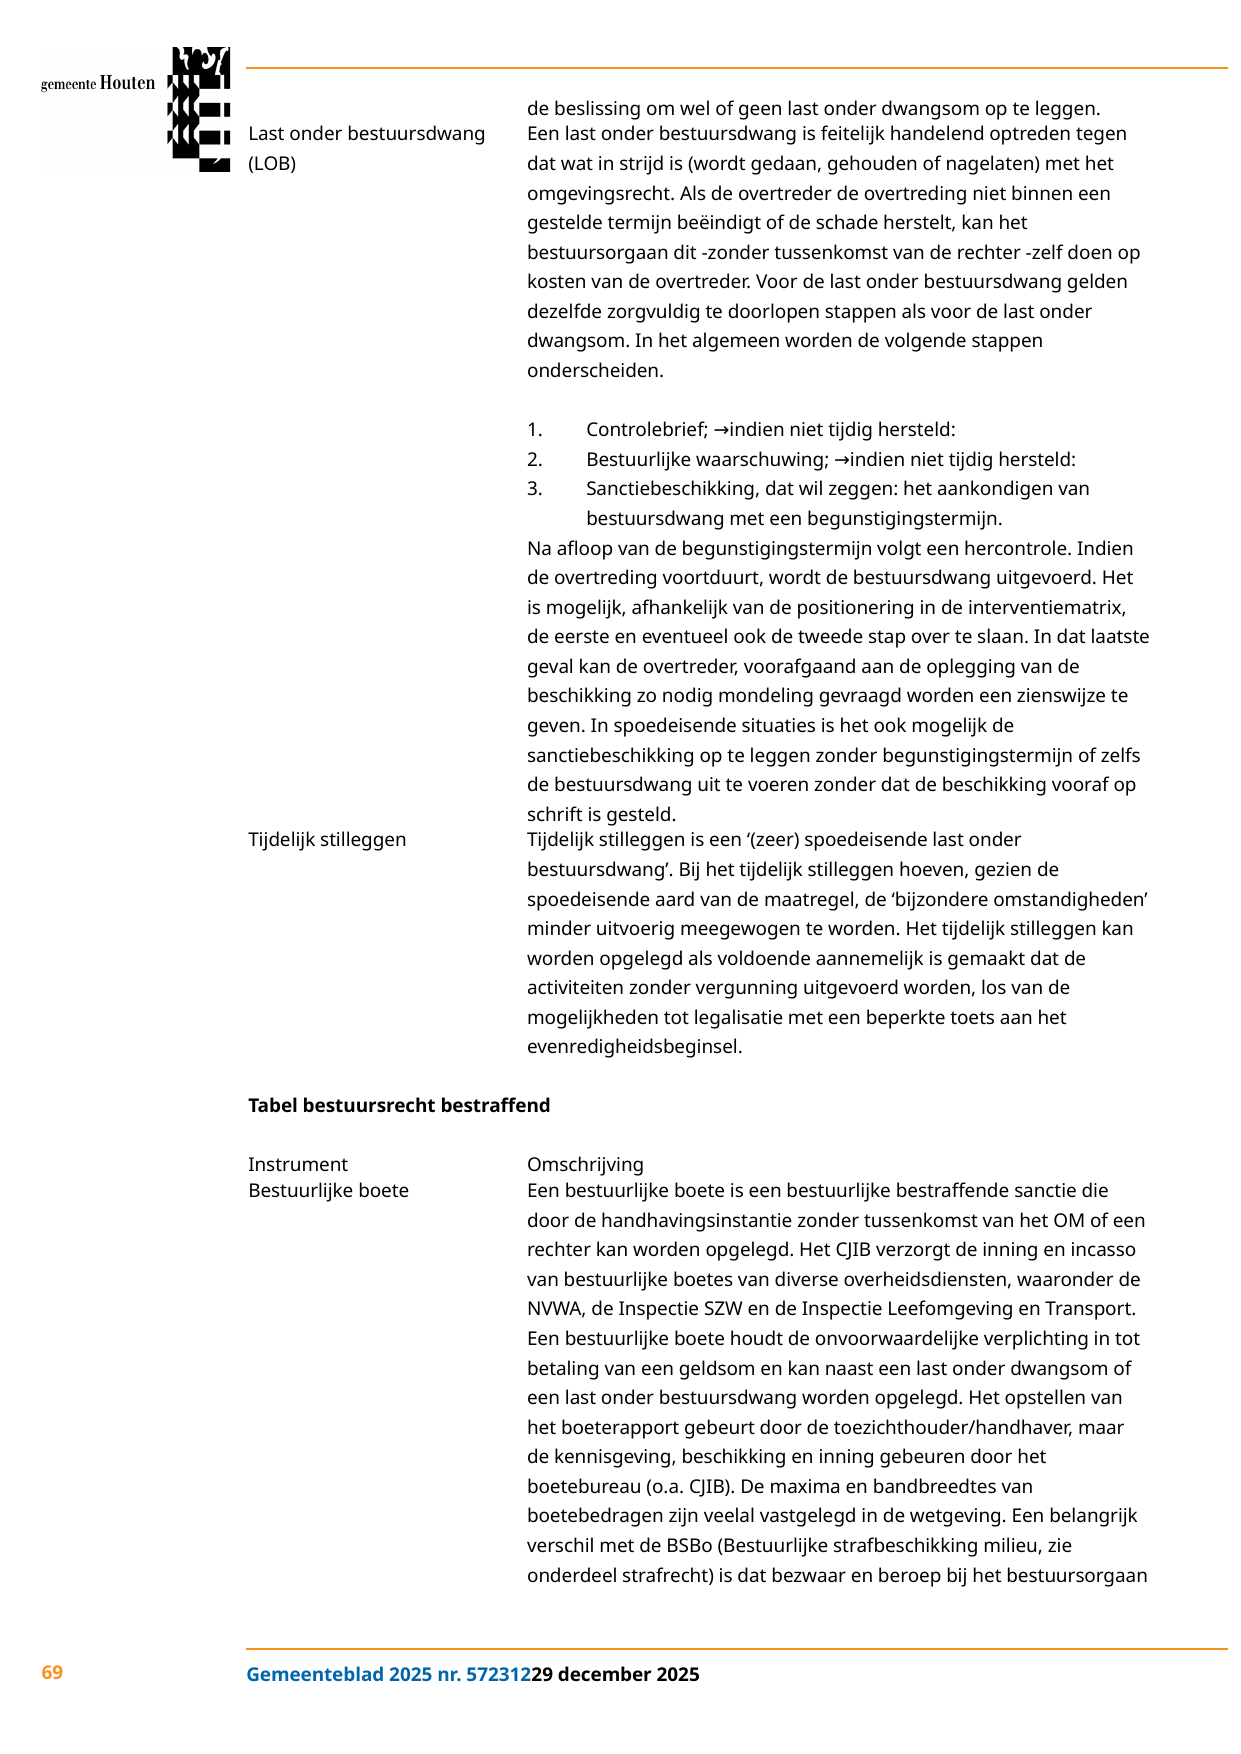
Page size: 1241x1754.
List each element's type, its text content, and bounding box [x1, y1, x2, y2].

table_cell Tijdelijk stilleggen is een ‘(zeer) spoedeisende last onder bestuursdwang’. Bij het tijdelijk stilleggen hoeven, gezien de spoedeisende aard van de maatregel, de ‘bijzondere omstandigheden’ minder uitvoerig meegewogen te worden. Het tijdelijk stilleggen kan worden opgelegd als voldoende aannemelijk is gemaakt dat de activiteiten zonder vergunning uitgevoerd worden, los van de mogelijkheden tot legalisatie met een beperkte toets aan het evenredigheidsbeginsel. [527, 827, 1152, 1059]
table_cell Een bestuurlijke boete is een bestuurlijke bestraffende sanctie die door de handhavingsinstantie zonder tussenkomst van het OM of een rechter kan worden opgelegd. Het CJIB verzorgt de inning en incasso van bestuurlijke boetes van diverse overheidsdiensten, waaronder de NVWA, de Inspectie SZW en de Inspectie Leefomgeving en Transport. Een bestuurlijke boete houdt de onvoorwaardelijke verplichting in tot betaling van een geldsom en kan naast een last onder dwangsom of een last onder bestuursdwang worden opgelegd. Het opstellen van het boeterapport gebeurt door de toezichthouder/handhaver, maar de kennisgeving, beschikking en inning gebeuren door het boetebureau (o.a. CJIB). De maxima en bandbreedtes van boetebedragen zijn veelal vastgelegd in de wetgeving. Een belangrijk verschil met de BSBo (Bestuurlijke strafbeschikking milieu, zie onderdeel strafrecht) is dat bezwaar en beroep bij het bestuursorgaan [527, 1177, 1152, 1588]
table_cell Bestuurlijke boete [248, 1177, 527, 1588]
table_cell Een last onder bestuursdwang is feitelijk handelend optreden tegen dat wat in strijd is (wordt gedaan, gehouden of nagelaten) met het omgevingsrecht. Als de overtreder de overtreding niet binnen een gestelde termijn beëindigt of de schade herstelt, kan het bestuursorgaan dit -zonder tussenkomst van de rechter -zelf doen op kosten van de overtreder. Voor de last onder bestuursdwang gelden dezelfde zorgvuldig te doorlopen stappen als voor de last onder dwangsom. In het algemeen worden de volgende stappen onderscheiden. Controlebrief; →indien niet tijdig hersteld: Bestuurlijke waarschuwing; →indien niet tijdig hersteld: Sanctiebeschikking, dat wil zeggen: het aankondigen van bestuursdwang met een begunstigingstermijn. Na afloop van de begunstigingstermijn volgt een hercontrole. Indien de overtreding voortduurt, wordt de bestuursdwang uitgevoerd. Het is mogelijk, afhankelijk van de positionering in de interventiematrix, de eerste en eventueel ook de tweede stap over te slaan. In dat laatste geval kan de overtreder, voorafgaand aan de oplegging van de beschikking zo nodig mondeling gevraagd worden een zienswijze te geven. In spoedeisende situaties is het ook mogelijk de sanctiebeschikking op te leggen zonder begunstigingstermijn of zelfs de bestuursdwang uit te voeren zonder dat de beschikking vooraf op schrift is gesteld. [527, 121, 1152, 827]
table_header Omschrijving [527, 1152, 1152, 1177]
table_cell Last onder bestuursdwang (LOB) [248, 121, 527, 827]
table_cell Tijdelijk stilleggen [248, 827, 527, 1059]
table_header Instrument [248, 1152, 527, 1177]
text Tabel bestuursrecht bestraffend [248, 1092, 1152, 1118]
picture [41, 47, 231, 172]
table_cell de beslissing om wel of geen last onder dwangsom op te leggen. [527, 95, 1152, 121]
table_cell [248, 95, 527, 121]
